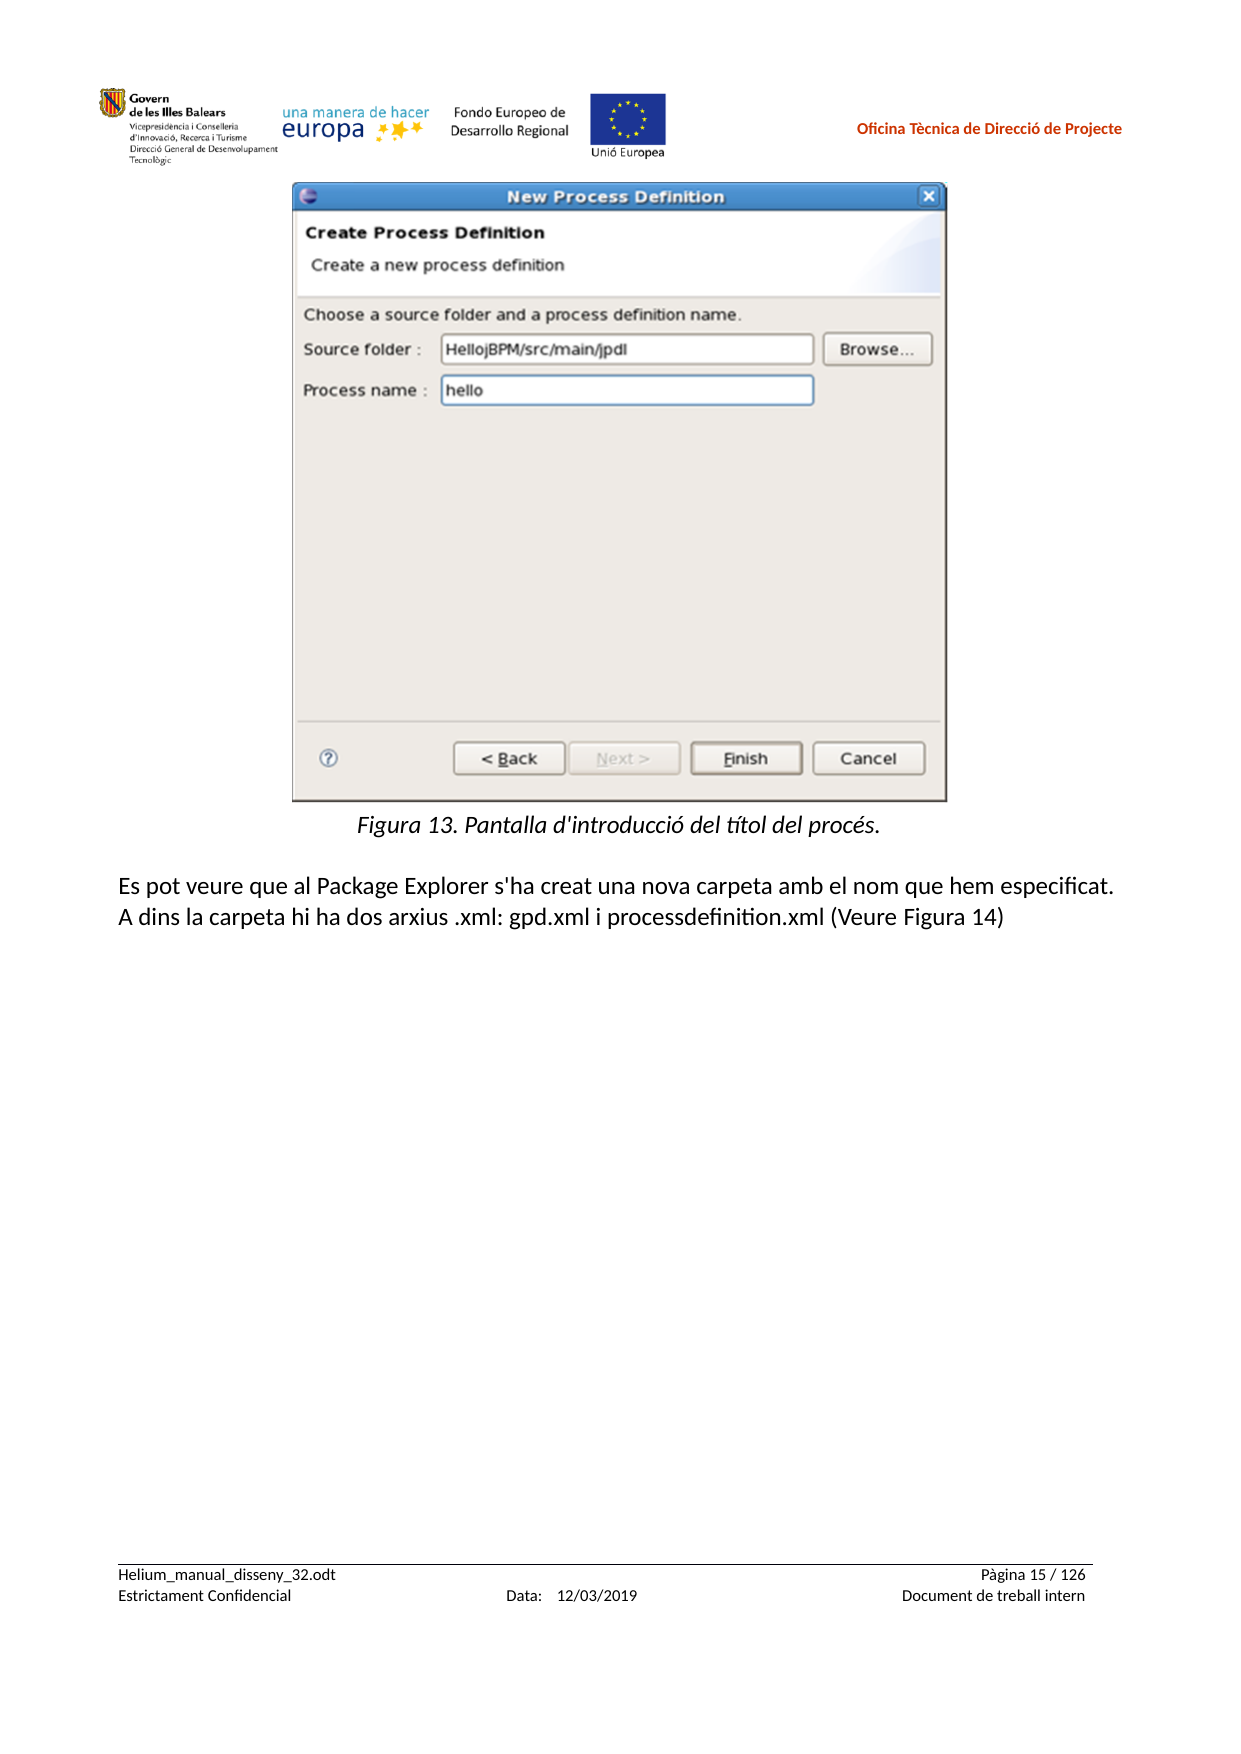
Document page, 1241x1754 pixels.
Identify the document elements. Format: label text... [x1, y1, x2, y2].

text Es pot veure que al Package Explorer s'ha creat una nova carpeta amb el nom que hem especificat. A dins la carpeta hi ha dos arxius .xml: gpd.xml i processdefinition.xml (Veure Figura 14) [118, 870, 1122, 931]
text Figura 13. Pantalla d'introducció del títol del procés. [290, 810, 950, 840]
picture [99, 87, 668, 166]
picture [290, 180, 950, 810]
